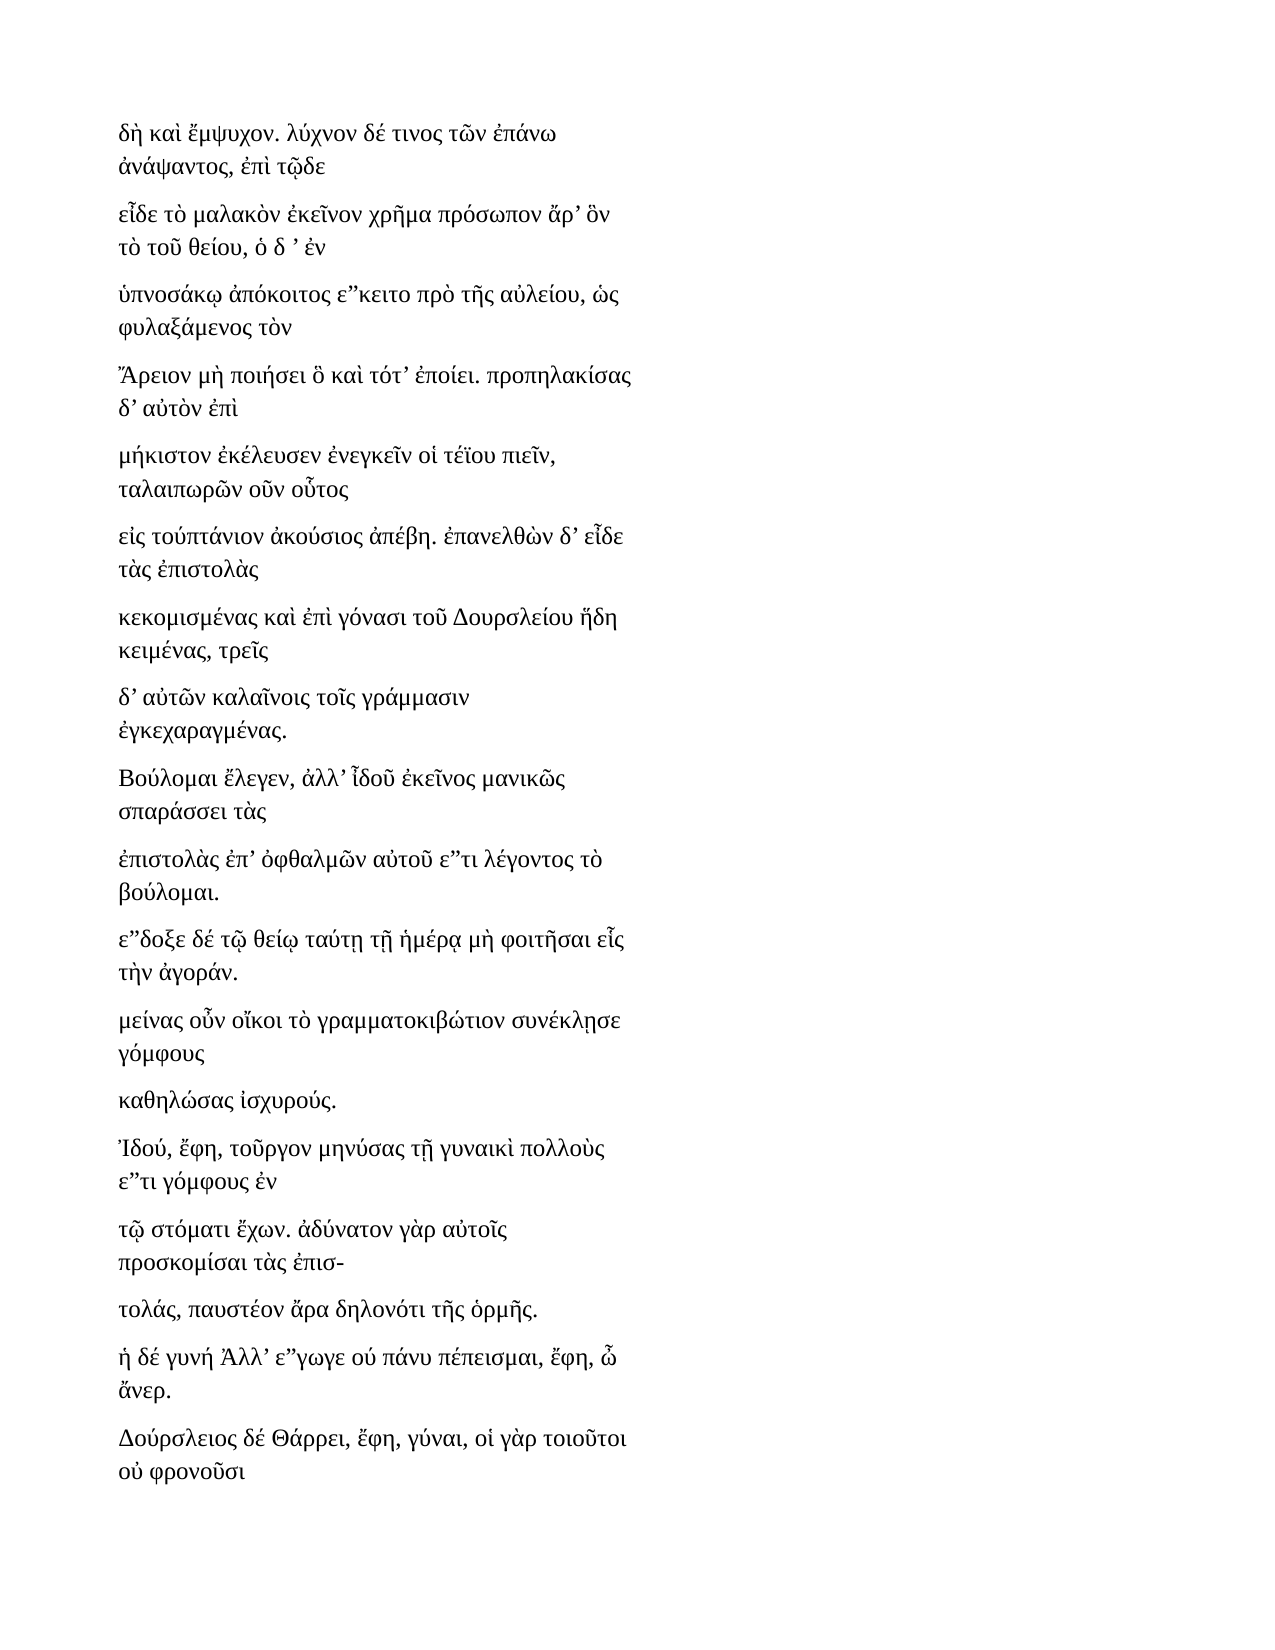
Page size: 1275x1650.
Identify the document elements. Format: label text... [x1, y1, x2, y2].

table_cell ἡ δέ γυνή Ἀλλ’ ε”γωγε ού πάνυ πέπεισμαι, ἔφη, ὦ ἄνερ. [118, 1342, 637, 1423]
table_cell [638, 521, 1157, 602]
table_cell [638, 924, 1157, 1005]
table_cell καθηλώσας ἰσχυρούς. [118, 1086, 637, 1133]
table_cell Ἄρειον μὴ ποιήσει ὃ καὶ τότ’ ἐποίει. προπηλακίσας δ’ αὐτὸν ἐπὶ [118, 360, 637, 441]
table_cell [638, 1423, 1157, 1503]
table_cell [638, 279, 1157, 360]
table_cell [638, 1133, 1157, 1214]
table_cell [638, 844, 1157, 924]
table_cell εἶδε τὸ μαλακὸν ἐκεῖνον χρῆμα πρόσωπον ἄρ’ ὃν τὸ τοῦ θείου, ὁ δ ’ ἐν [118, 199, 637, 279]
table_cell [638, 199, 1157, 279]
table_cell τῷ στόματι ἔχων. ἀδύνατον γὰρ αὐτοῖς προσκομίσαι τὰς ἐπισ- [118, 1214, 637, 1294]
table_cell [638, 1295, 1157, 1342]
table_cell μείνας οὖν οἴκοι τὸ γραμματοκιβώτιον συνέκλῃσε γόμφους [118, 1005, 637, 1086]
table_cell [638, 602, 1157, 682]
table_cell [638, 118, 1157, 199]
table_cell [638, 1086, 1157, 1133]
table_cell τολάς, παυστέον ἄρα δηλονότι τῆς ὁρμῆς. [118, 1295, 637, 1342]
table_cell δὴ καὶ ἔμψυχον. λύχνον δέ τινος τῶν ἐπάνω ἀνάψαντος, ἐπὶ τῷδε [118, 118, 637, 199]
table_cell ὑπνοσάκῳ ἀπόκοιτος ε”κειτο πρὸ τῆς αὐλείου, ὡς φυλαξάμενος τὸν [118, 279, 637, 360]
table_cell Δούρσλειος δέ Θάρρει, ἔφη, γύναι, οἱ γὰρ τοιοῦτοι οὐ φρονοῦσι [118, 1423, 637, 1503]
table_cell [638, 360, 1157, 441]
table_cell [638, 441, 1157, 521]
table_cell Βούλομαι ἔλεγεν, ἀλλ’ ἶδοῦ ἐκεῖνος μανικῶς σπαράσσει τὰς [118, 763, 637, 844]
table_cell μήκιστον ἐκέλευσεν ἐνεγκεῖν οἱ τέϊου πιεῖν, ταλαιπωρῶν οῦν οὗτος [118, 441, 637, 521]
table_cell [638, 1005, 1157, 1086]
table_cell ε”δοξε δέ τῷ θείῳ ταύτῃ τῇ ἡμέρᾳ μὴ φοιτῆσαι εἷς τὴν ἀγοράν. [118, 924, 637, 1005]
table_cell Ἰδού, ἔφη, τοῦργον μηνύσας τῇ γυναικὶ πολλοὺς ε”τι γόμφους ἐν [118, 1133, 637, 1214]
table_cell ἐπιστολὰς ἐπ’ ὀφθαλμῶν αὐτοῦ ε”τι λέγοντος τὸ βούλομαι. [118, 844, 637, 924]
table_cell [638, 683, 1157, 763]
table_cell [638, 763, 1157, 844]
table_cell [638, 1214, 1157, 1294]
table_cell δ’ αὐτῶν καλαῖνοις τοῖς γράμμασιν ἐγκεχαραγμένας. [118, 683, 637, 763]
table_cell εἰς τούπτάνιον ἀκούσιος ἀπέβη. ἐπανελθὼν δ’ εἶδε τὰς ἐπιστολὰς [118, 521, 637, 602]
table_cell κεκομισμένας καὶ ἐπὶ γόνασι τοῦ Δουρσλείου ἥδη κειμένας, τρεῖς [118, 602, 637, 682]
table_cell [638, 1342, 1157, 1423]
